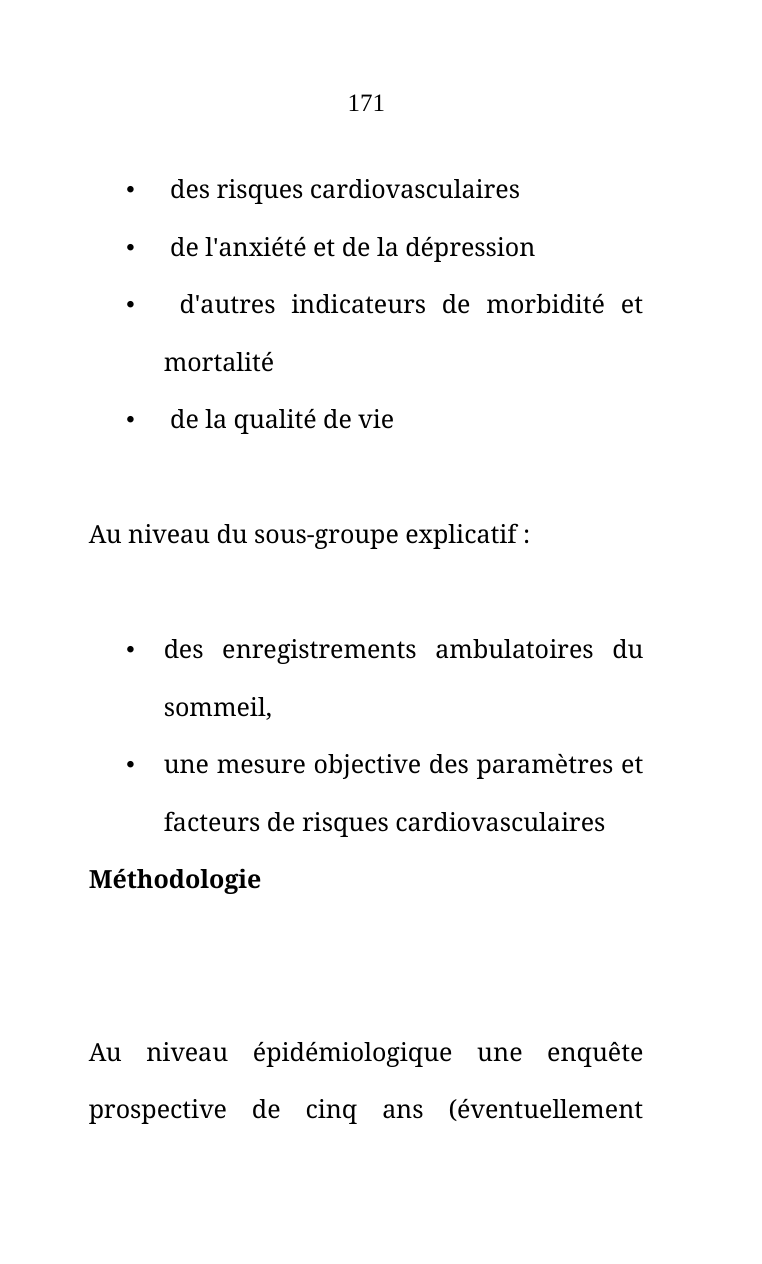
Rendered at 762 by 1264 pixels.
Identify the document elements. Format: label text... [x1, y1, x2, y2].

text Au niveau épidémiologique une enquête prospective de cinq ans (éventuellement [88, 1011, 644, 1126]
list de la qualité de vie [126, 379, 644, 436]
list de l'anxiété et de la dépression [126, 206, 644, 264]
list des risques cardiovasculaires [126, 147, 644, 206]
list des enregistrements ambulatoires du sommeil, [126, 609, 644, 724]
text Méthodologie [88, 839, 644, 896]
list d'autres indicateurs de morbidité et mortalité [126, 264, 644, 379]
text Au niveau du sous-groupe explicatif : [88, 494, 644, 551]
list une mesure objective des paramètres et facteurs de risques cardiovasculaires [126, 724, 644, 839]
